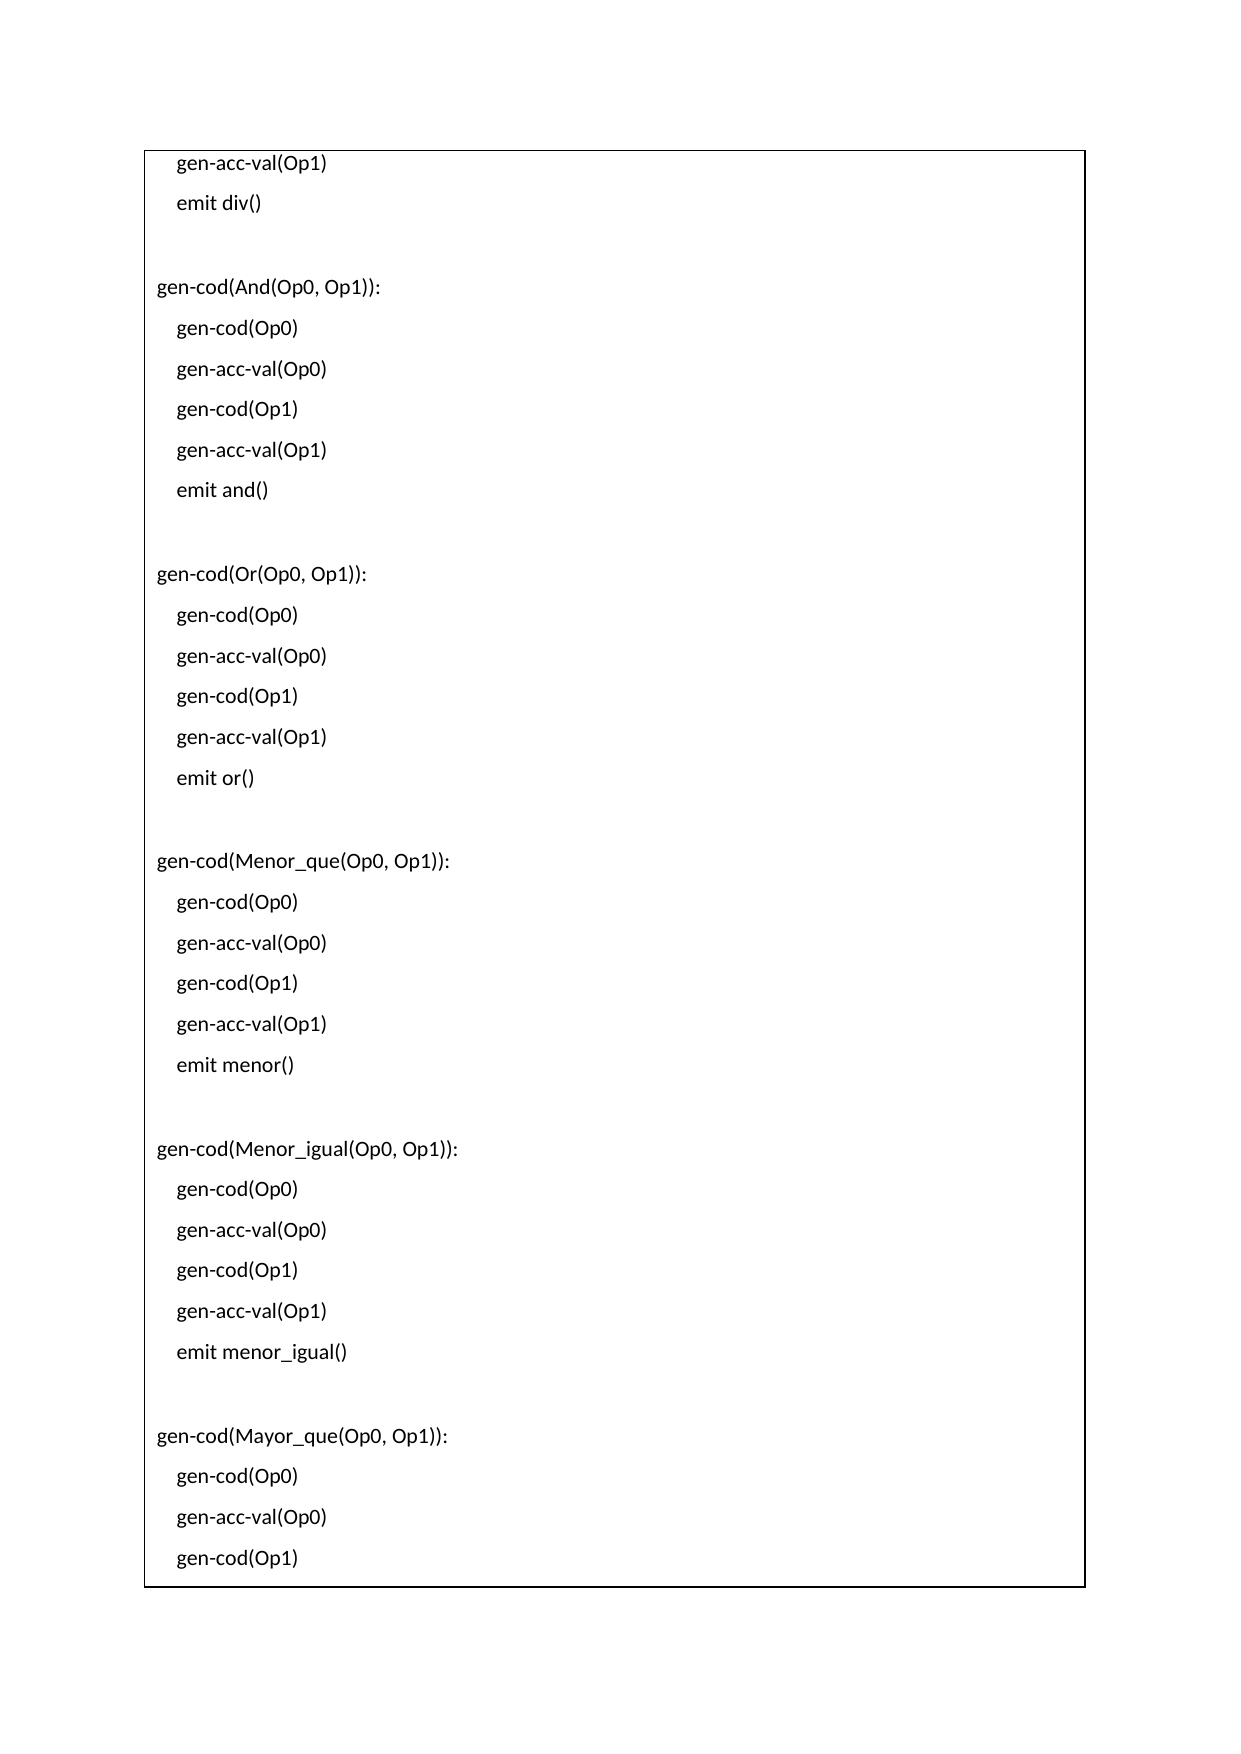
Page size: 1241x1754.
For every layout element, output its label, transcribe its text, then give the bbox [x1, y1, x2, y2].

table_header gen-acc-val(Op1) emit div() gen-cod(And(Op0, Op1)): gen-cod(Op0) gen-acc-val(Op0) gen-cod(Op1) gen-acc-val(Op1) emit and() gen-cod(Or(Op0, Op1)): gen-cod(Op0) gen-acc-val(Op0) gen-cod(Op1) gen-acc-val(Op1) emit or() gen-cod(Menor_que(Op0, Op1)): gen-cod(Op0) gen-acc-val(Op0) gen-cod(Op1) gen-acc-val(Op1) emit menor() gen-cod(Menor_igual(Op0, Op1)): gen-cod(Op0) gen-acc-val(Op0) gen-cod(Op1) gen-acc-val(Op1) emit menor_igual() gen-cod(Mayor_que(Op0, Op1)): gen-cod(Op0) gen-acc-val(Op0) gen-cod(Op1) [145, 151, 1084, 1586]
